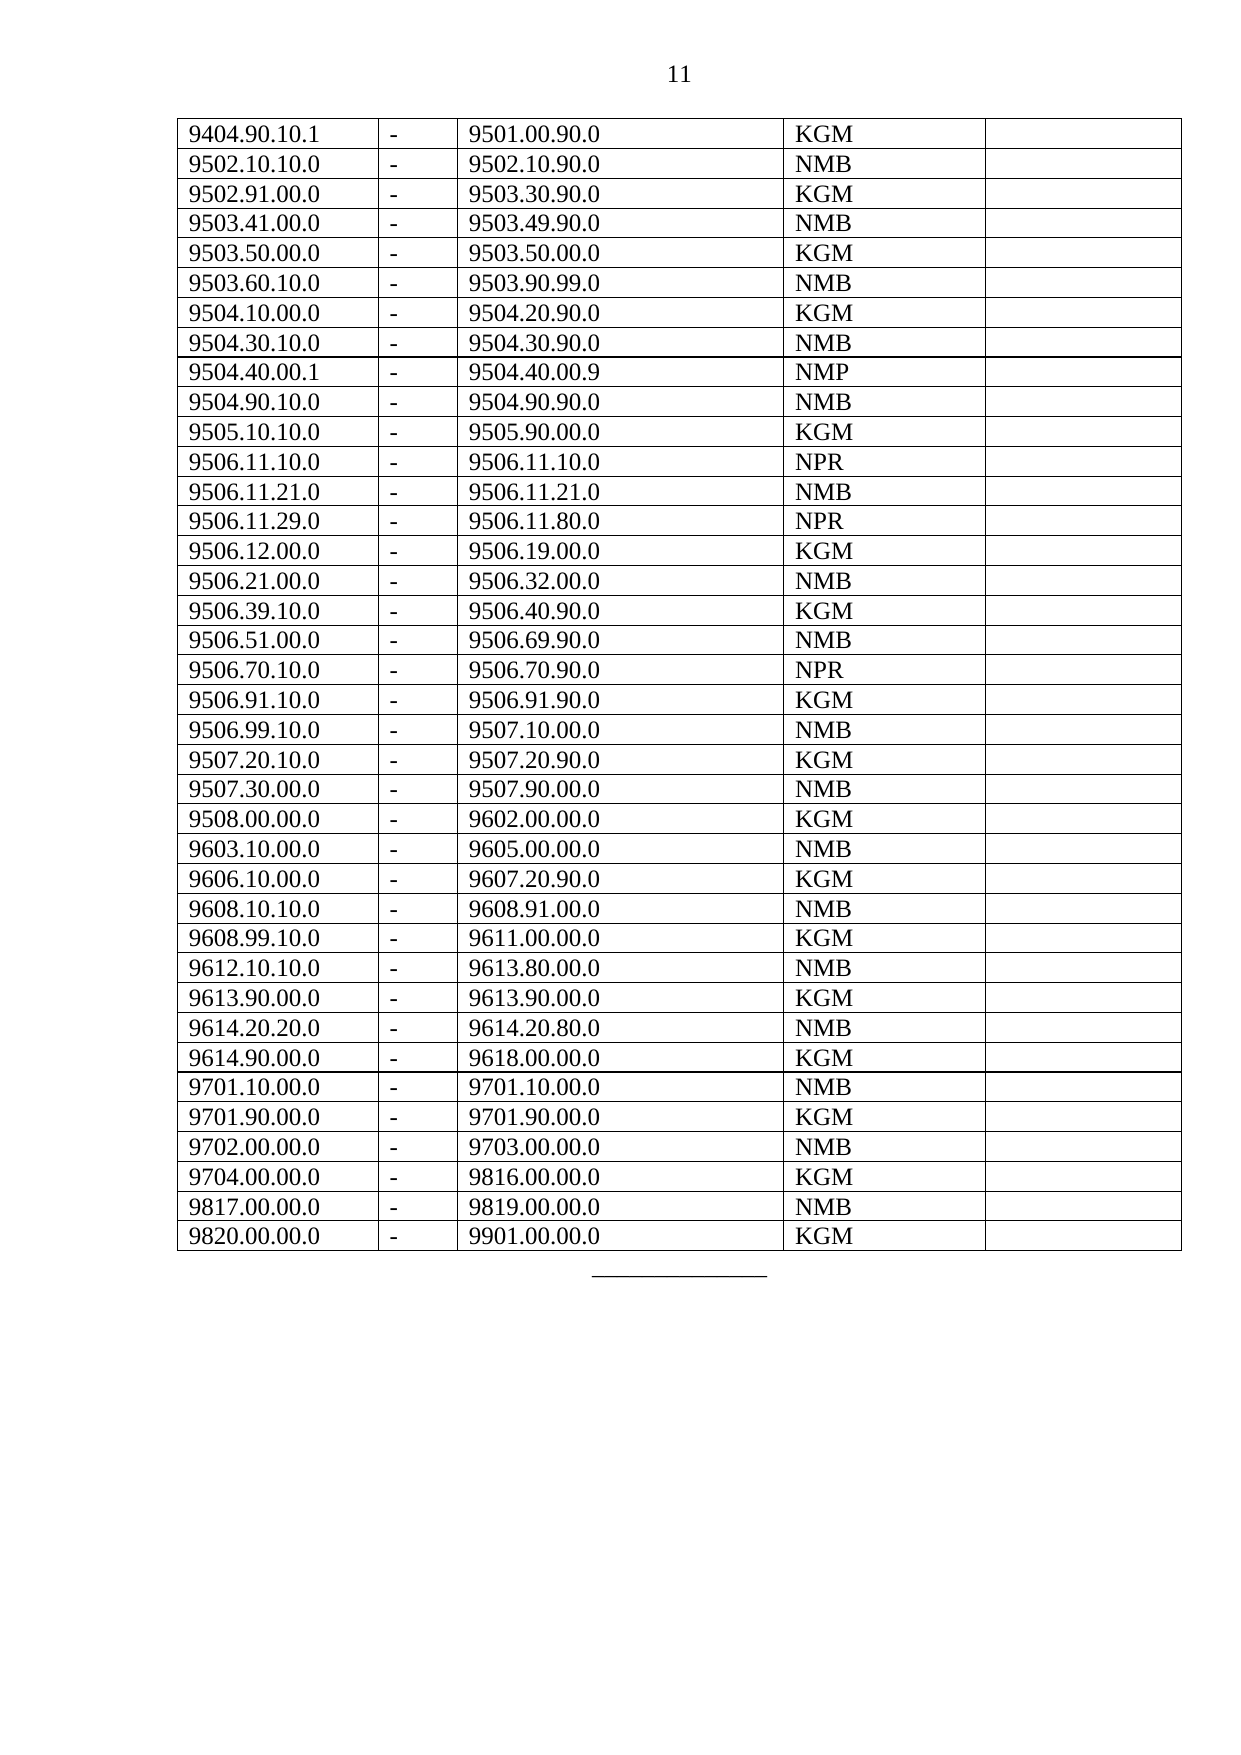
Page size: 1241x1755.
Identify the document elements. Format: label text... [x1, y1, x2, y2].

table_cell [986, 834, 1181, 863]
table_cell NMB [784, 1192, 985, 1220]
table_cell 9506.11.10.0 [458, 447, 783, 476]
table_cell 9613.80.00.0 [458, 953, 783, 982]
table_cell 9506.70.10.0 [178, 655, 378, 684]
table_cell 9608.10.10.0 [178, 894, 378, 922]
table_cell 9506.91.90.0 [458, 685, 783, 714]
table_cell 9607.20.90.0 [458, 864, 783, 893]
table_cell - [379, 983, 457, 1012]
table_cell [986, 209, 1181, 237]
table_cell NMB [784, 566, 985, 595]
table_cell KGM [784, 536, 985, 565]
table_cell [986, 506, 1181, 535]
table_cell - [379, 536, 457, 565]
table_cell 9506.69.90.0 [458, 626, 783, 654]
table_cell - [379, 596, 457, 624]
table_cell 9507.90.00.0 [458, 775, 783, 803]
table_cell 9701.10.00.0 [178, 1073, 378, 1101]
table_cell - [379, 417, 457, 446]
table_cell 9502.10.90.0 [458, 149, 783, 178]
table_cell 9819.00.00.0 [458, 1192, 783, 1220]
table_cell 9614.90.00.0 [178, 1043, 378, 1071]
table_cell [986, 1013, 1181, 1042]
table_cell - [379, 268, 457, 297]
table_cell 9820.00.00.0 [178, 1221, 378, 1250]
table_cell - [379, 149, 457, 178]
table_cell - [379, 894, 457, 922]
table_cell 9504.20.90.0 [458, 298, 783, 327]
table_cell - [379, 1073, 457, 1101]
table_cell 9704.00.00.0 [178, 1162, 378, 1191]
table_cell - [379, 953, 457, 982]
table_cell 9614.20.20.0 [178, 1013, 378, 1042]
table_cell NMB [784, 387, 985, 416]
table_cell KGM [784, 983, 985, 1012]
table_cell 9506.11.80.0 [458, 506, 783, 535]
table_cell 9505.90.00.0 [458, 417, 783, 446]
table_cell - [379, 626, 457, 654]
table_cell 9504.90.90.0 [458, 387, 783, 416]
table_cell NMB [784, 328, 985, 356]
table_cell 9503.60.10.0 [178, 268, 378, 297]
table_cell [986, 924, 1181, 952]
table_cell [986, 536, 1181, 565]
table_cell - [379, 715, 457, 744]
table_cell KGM [784, 745, 985, 773]
table_cell - [379, 238, 457, 267]
table_cell 9504.30.10.0 [178, 328, 378, 356]
table_cell 9506.39.10.0 [178, 596, 378, 624]
table_cell [986, 387, 1181, 416]
table_cell - [379, 1132, 457, 1161]
table_cell 9614.20.80.0 [458, 1013, 783, 1042]
table_cell - [379, 1102, 457, 1131]
table_cell 9502.10.10.0 [178, 149, 378, 178]
table_cell 9507.30.00.0 [178, 775, 378, 803]
table_cell KGM [784, 298, 985, 327]
table_cell KGM [784, 596, 985, 624]
table_cell 9507.20.10.0 [178, 745, 378, 773]
table_cell - [379, 685, 457, 714]
table_cell NMB [784, 894, 985, 922]
table_cell 9605.00.00.0 [458, 834, 783, 863]
table_cell - [379, 1013, 457, 1042]
table_cell 9505.10.10.0 [178, 417, 378, 446]
table_cell 9504.90.10.0 [178, 387, 378, 416]
table_cell 9506.51.00.0 [178, 626, 378, 654]
table_cell 9606.10.00.0 [178, 864, 378, 893]
table_cell 9506.32.00.0 [458, 566, 783, 595]
table_cell NMB [784, 1073, 985, 1101]
table_cell 9701.90.00.0 [458, 1102, 783, 1131]
table_cell NMB [784, 209, 985, 237]
table_cell KGM [784, 804, 985, 833]
table_cell 9817.00.00.0 [178, 1192, 378, 1220]
table_cell [986, 447, 1181, 476]
table_cell KGM [784, 924, 985, 952]
table_cell [986, 1102, 1181, 1131]
table_cell - [379, 179, 457, 207]
table_cell 9613.90.00.0 [178, 983, 378, 1012]
table_cell NMB [784, 834, 985, 863]
table_cell NMB [784, 149, 985, 178]
table_cell - [379, 924, 457, 952]
table_cell KGM [784, 238, 985, 267]
table_cell [986, 715, 1181, 744]
table_cell [986, 1043, 1181, 1071]
table_cell 9701.10.00.0 [458, 1073, 783, 1101]
table_cell NMB [784, 477, 985, 505]
table_cell 9506.91.10.0 [178, 685, 378, 714]
table_cell 9618.00.00.0 [458, 1043, 783, 1071]
table_cell [986, 775, 1181, 803]
table_cell 9506.70.90.0 [458, 655, 783, 684]
table_cell - [379, 298, 457, 327]
table_cell [986, 626, 1181, 654]
table_cell 9506.11.21.0 [458, 477, 783, 505]
table_cell 9506.11.10.0 [178, 447, 378, 476]
table_cell - [379, 119, 457, 148]
table_cell [986, 864, 1181, 893]
table_cell 9506.11.29.0 [178, 506, 378, 535]
table_cell 9501.00.90.0 [458, 119, 783, 148]
table_cell NMB [784, 268, 985, 297]
table_cell - [379, 209, 457, 237]
table_cell NPR [784, 506, 985, 535]
table_cell 9504.40.00.9 [458, 358, 783, 386]
table_cell - [379, 1043, 457, 1071]
table_cell NMB [784, 775, 985, 803]
table_cell [986, 566, 1181, 595]
table_cell 9612.10.10.0 [178, 953, 378, 982]
table_cell - [379, 477, 457, 505]
table_cell - [379, 775, 457, 803]
table_cell [986, 1221, 1181, 1250]
table_cell KGM [784, 685, 985, 714]
table_cell 9404.90.10.1 [178, 119, 378, 148]
table_cell - [379, 745, 457, 773]
table_cell - [379, 566, 457, 595]
table_cell 9816.00.00.0 [458, 1162, 783, 1191]
table_cell KGM [784, 1102, 985, 1131]
table_cell - [379, 387, 457, 416]
table_cell NPR [784, 655, 985, 684]
table_cell 9503.41.00.0 [178, 209, 378, 237]
table_cell 9701.90.00.0 [178, 1102, 378, 1131]
table_cell [986, 1132, 1181, 1161]
table_cell [986, 745, 1181, 773]
table_cell 9504.10.00.0 [178, 298, 378, 327]
table_cell [986, 179, 1181, 207]
table_cell NMB [784, 1013, 985, 1042]
table_cell 9506.12.00.0 [178, 536, 378, 565]
table_cell 9506.40.90.0 [458, 596, 783, 624]
table_cell [986, 596, 1181, 624]
table_cell 9702.00.00.0 [178, 1132, 378, 1161]
table_cell - [379, 1162, 457, 1191]
table_cell NMB [784, 715, 985, 744]
table_cell [986, 119, 1181, 148]
table_cell [986, 1073, 1181, 1101]
table_cell [986, 1192, 1181, 1220]
table_cell NMB [784, 953, 985, 982]
table_cell 9608.99.10.0 [178, 924, 378, 952]
table_cell - [379, 447, 457, 476]
table_cell 9602.00.00.0 [458, 804, 783, 833]
table_cell KGM [784, 1043, 985, 1071]
table_cell [986, 328, 1181, 356]
table_cell [986, 894, 1181, 922]
table_cell 9503.30.90.0 [458, 179, 783, 207]
table_cell 9503.50.00.0 [458, 238, 783, 267]
table_cell 9506.19.00.0 [458, 536, 783, 565]
table_cell 9503.50.00.0 [178, 238, 378, 267]
table_cell KGM [784, 864, 985, 893]
table_cell 9506.21.00.0 [178, 566, 378, 595]
table_cell 9506.11.21.0 [178, 477, 378, 505]
table_cell [986, 149, 1181, 178]
table_cell 9506.99.10.0 [178, 715, 378, 744]
table_cell 9508.00.00.0 [178, 804, 378, 833]
table_cell KGM [784, 1162, 985, 1191]
table_cell [986, 417, 1181, 446]
table_cell NPR [784, 447, 985, 476]
table_cell NMP [784, 358, 985, 386]
table_cell [986, 983, 1181, 1012]
table_cell 9507.20.90.0 [458, 745, 783, 773]
table_cell [986, 477, 1181, 505]
table_cell 9503.49.90.0 [458, 209, 783, 237]
table_cell - [379, 1192, 457, 1220]
table_cell - [379, 804, 457, 833]
table_cell 9608.91.00.0 [458, 894, 783, 922]
table_cell 9503.90.99.0 [458, 268, 783, 297]
table_cell 9603.10.00.0 [178, 834, 378, 863]
table_cell NMB [784, 1132, 985, 1161]
table_cell - [379, 834, 457, 863]
table_cell [986, 298, 1181, 327]
table_cell KGM [784, 119, 985, 148]
table_cell 9504.40.00.1 [178, 358, 378, 386]
table_cell [986, 1162, 1181, 1191]
table_cell 9507.10.00.0 [458, 715, 783, 744]
text ______________ [177, 1251, 1181, 1280]
table_cell [986, 238, 1181, 267]
table_cell KGM [784, 417, 985, 446]
table_cell 9504.30.90.0 [458, 328, 783, 356]
table_cell [986, 655, 1181, 684]
table_cell 9901.00.00.0 [458, 1221, 783, 1250]
table_cell [986, 358, 1181, 386]
table_cell 9502.91.00.0 [178, 179, 378, 207]
table_cell KGM [784, 179, 985, 207]
table_cell NMB [784, 626, 985, 654]
table_cell - [379, 328, 457, 356]
table_cell - [379, 655, 457, 684]
table_cell 9703.00.00.0 [458, 1132, 783, 1161]
table_cell [986, 685, 1181, 714]
table_cell [986, 804, 1181, 833]
table_cell KGM [784, 1221, 985, 1250]
table_cell - [379, 506, 457, 535]
table_cell 9613.90.00.0 [458, 983, 783, 1012]
table_cell [986, 268, 1181, 297]
table_cell - [379, 1221, 457, 1250]
table_cell - [379, 358, 457, 386]
table_cell 9611.00.00.0 [458, 924, 783, 952]
table_cell [986, 953, 1181, 982]
table_cell - [379, 864, 457, 893]
